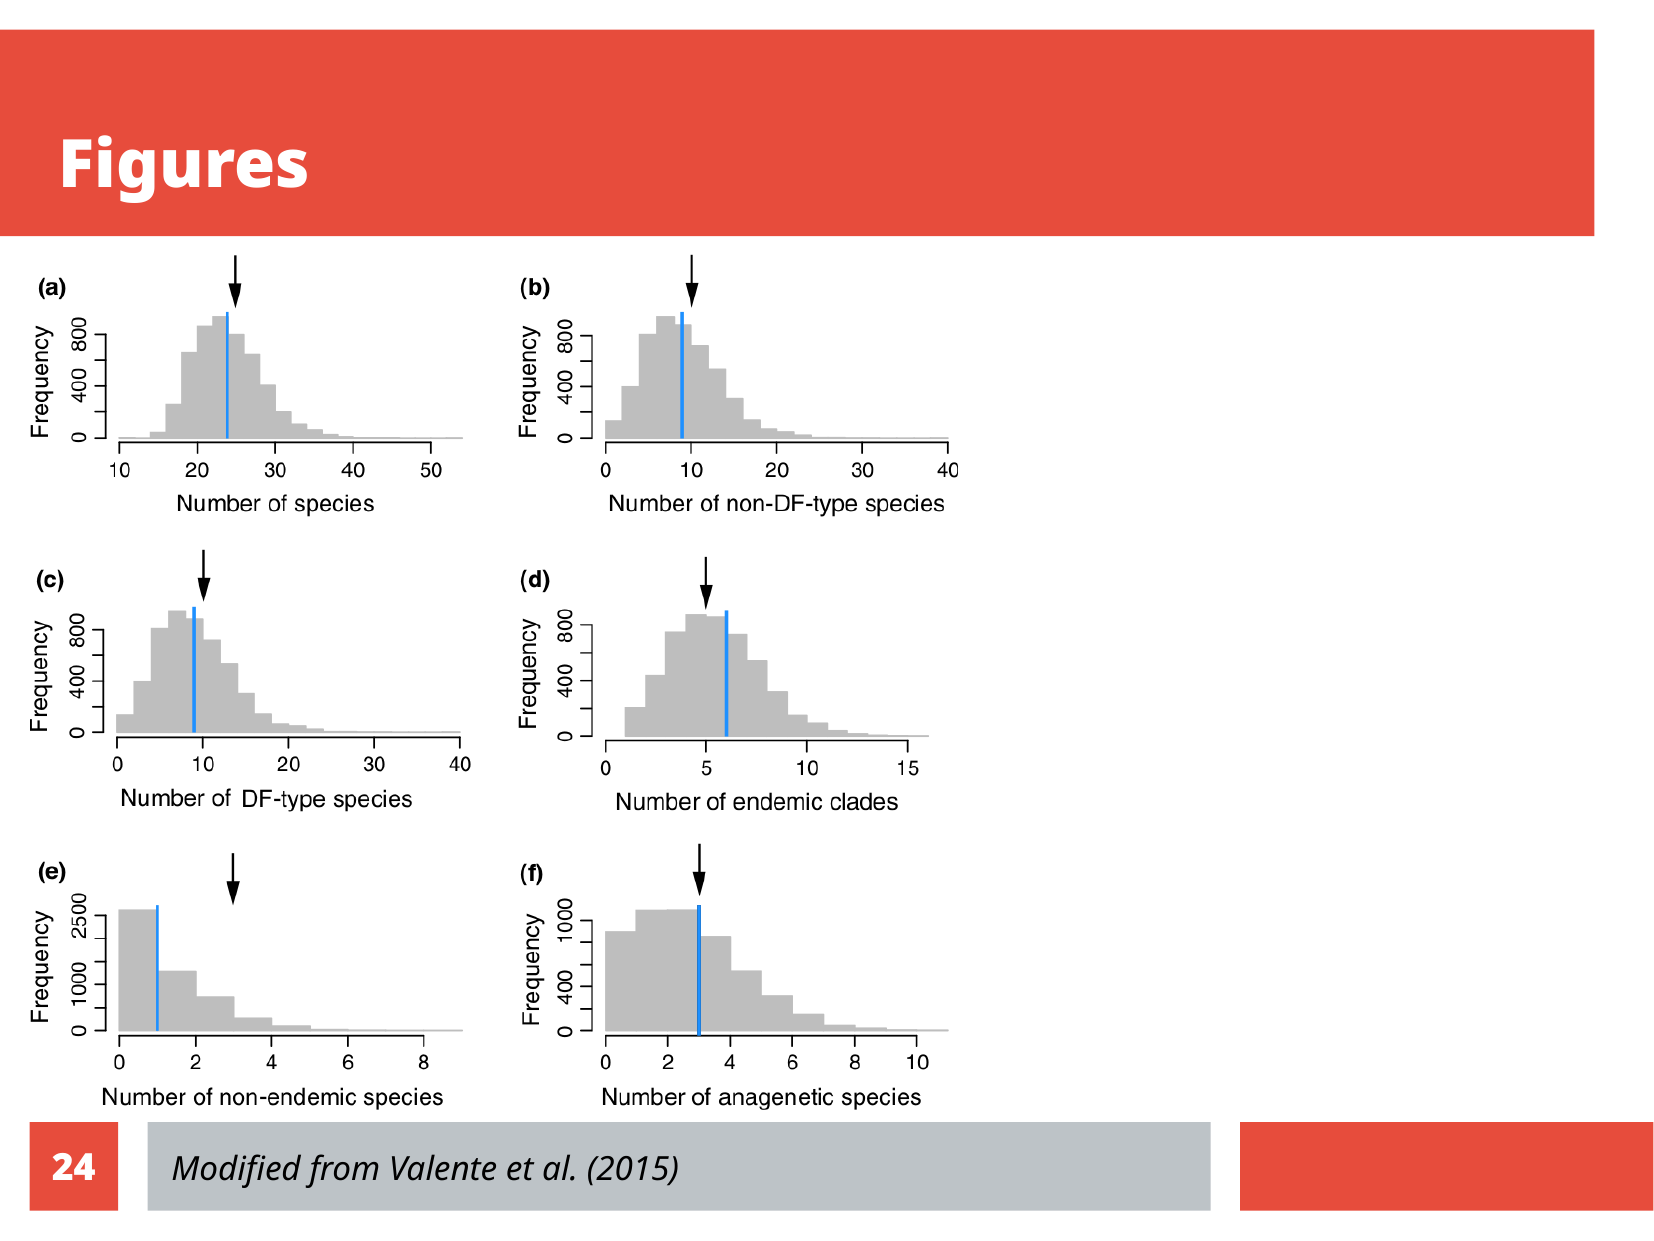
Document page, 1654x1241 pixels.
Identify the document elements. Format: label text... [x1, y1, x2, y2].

title Figures [59, 59, 1595, 207]
picture [30, 254, 958, 1111]
text_box Modified from Valente et al. (2015) [156, 1137, 770, 1192]
